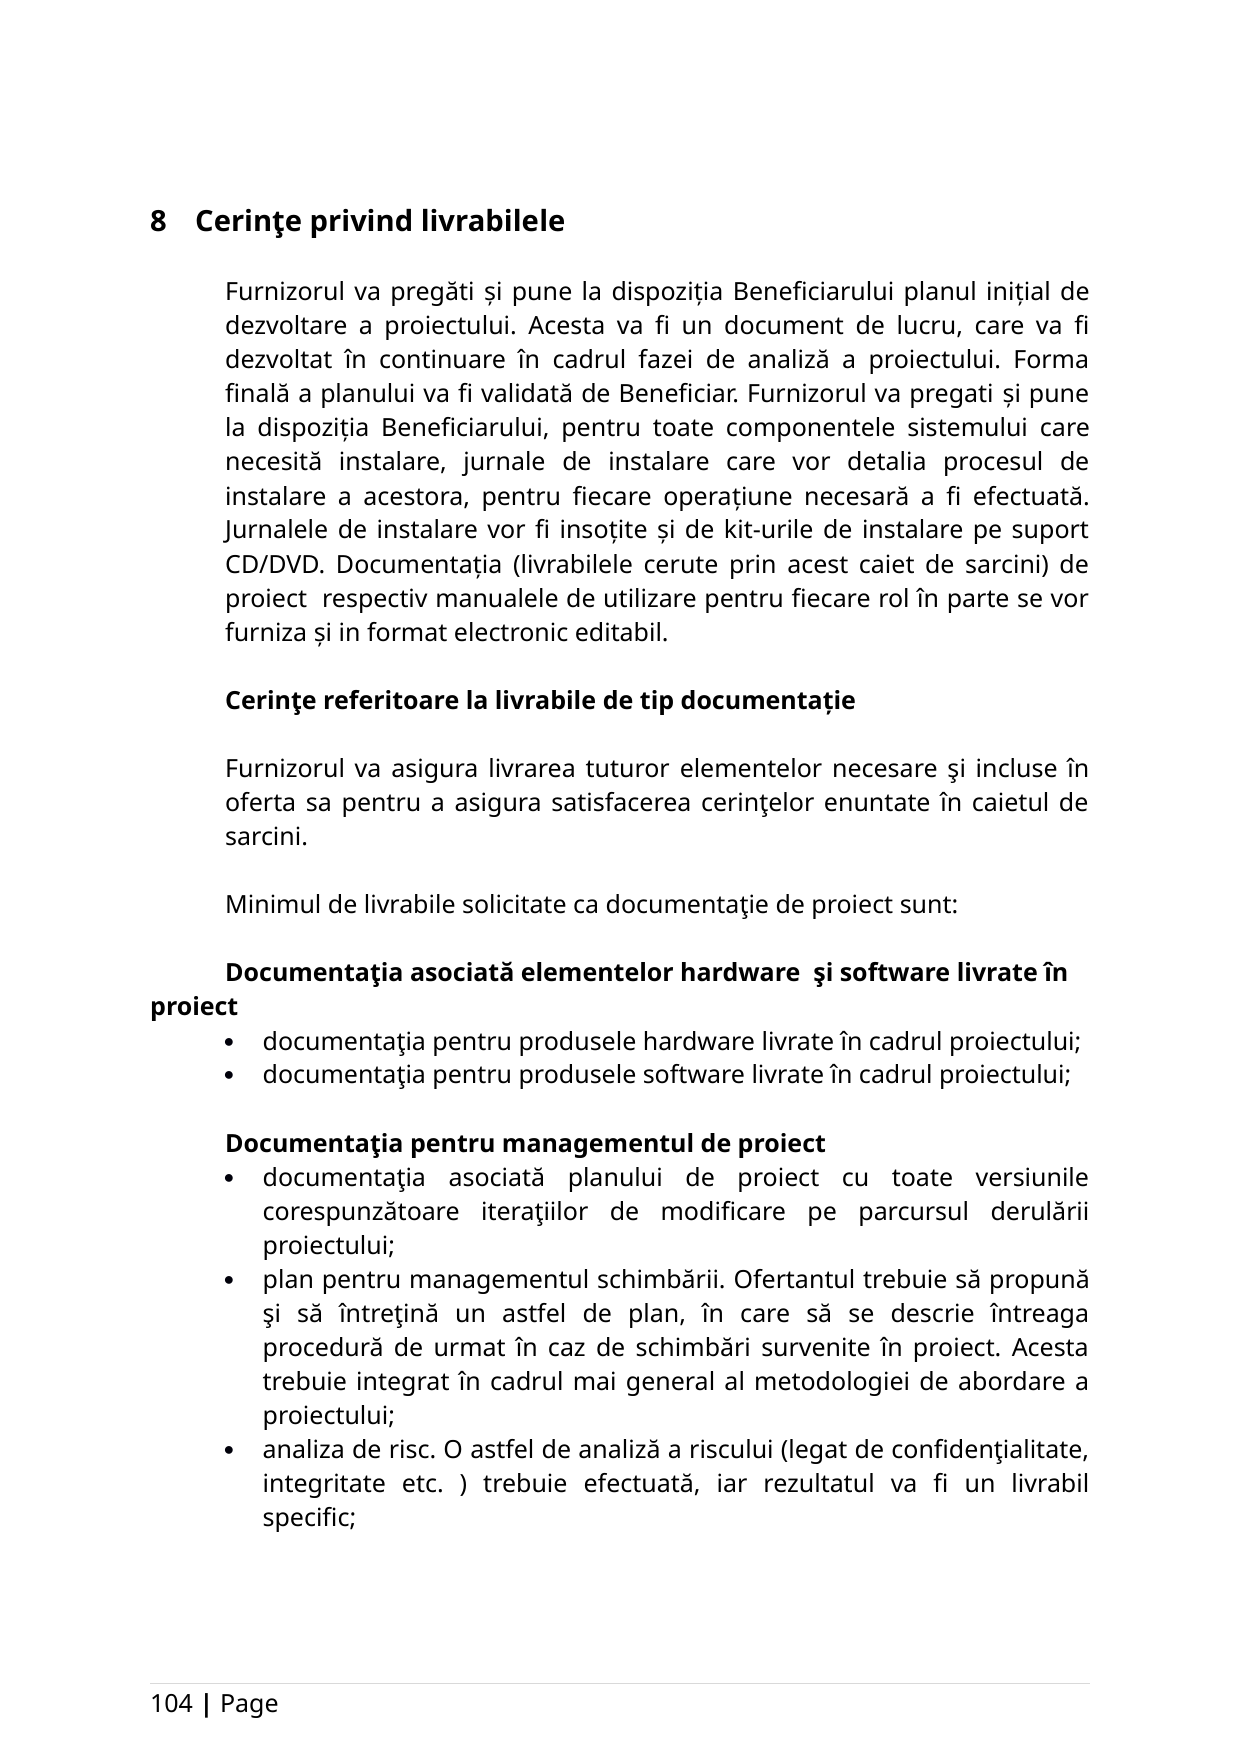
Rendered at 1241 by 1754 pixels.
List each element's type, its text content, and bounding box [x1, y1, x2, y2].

list documentaţia pentru produsele hardware livrate în cadrul proiectului; [225, 1023, 1090, 1057]
list documentaţia asociată planului de proiect cu toate versiunile corespunzătoare iteraţiilor de modificare pe parcursul derulării proiectului; [225, 1159, 1090, 1262]
list documentaţia pentru produsele software livrate în cadrul proiectului; [225, 1057, 1090, 1091]
list plan pentru managementul schimbării. Ofertantul trebuie să propună şi să întreţină un astfel de plan, în care să se descrie întreaga procedură de urmat în caz de schimbări survenite în proiect. Acesta trebuie integrat în cadrul mai general al metodologiei de abordare a proiectului; [225, 1262, 1090, 1432]
text Minimul de livrabile solicitate ca documentaţie de proiect sunt: [225, 887, 1090, 921]
subtitle Cerinţe privind livrabilele [150, 200, 1090, 240]
text Documentaţia asociată elementelor hardware şi software livrate în proiect [150, 955, 1090, 1023]
text Furnizorul va asigura livrarea tuturor elementelor necesare şi incluse în oferta sa pentru a asigura satisfacerea cerinţelor enuntate în caietul de sarcini. [225, 751, 1090, 853]
text Furnizorul va pregăti și pune la dispoziția Beneficiarului planul inițial de dezvoltare a proiectului. Acesta va fi un document de lucru, care va fi dezvoltat în continuare în cadrul fazei de analiză a proiectului. Forma finală a planului va fi validată de Beneficiar. Furnizorul va pregati și pune la dispoziția Beneficiarului, pentru toate componentele sistemului care necesită instalare, jurnale de instalare care vor detalia procesul de instalare a acestora, pentru fiecare operațiune necesară a fi efectuată. Jurnalele de instalare vor fi insoțite și de kit-urile de instalare pe suport CD/DVD. Documentația (livrabilele cerute prin acest caiet de sarcini) de proiect respectiv manualele de utilizare pentru fiecare rol în parte se vor furniza și in format electronic editabil. [225, 274, 1090, 648]
text Documentaţia pentru managementul de proiect [150, 1125, 1090, 1159]
text Cerinţe referitoare la livrabile de tip documentație [150, 682, 1090, 717]
list analiza de risc. O astfel de analiză a riscului (legat de confidenţialitate, integritate etc. ) trebuie efectuată, iar rezultatul va fi un livrabil specific; [225, 1432, 1090, 1534]
